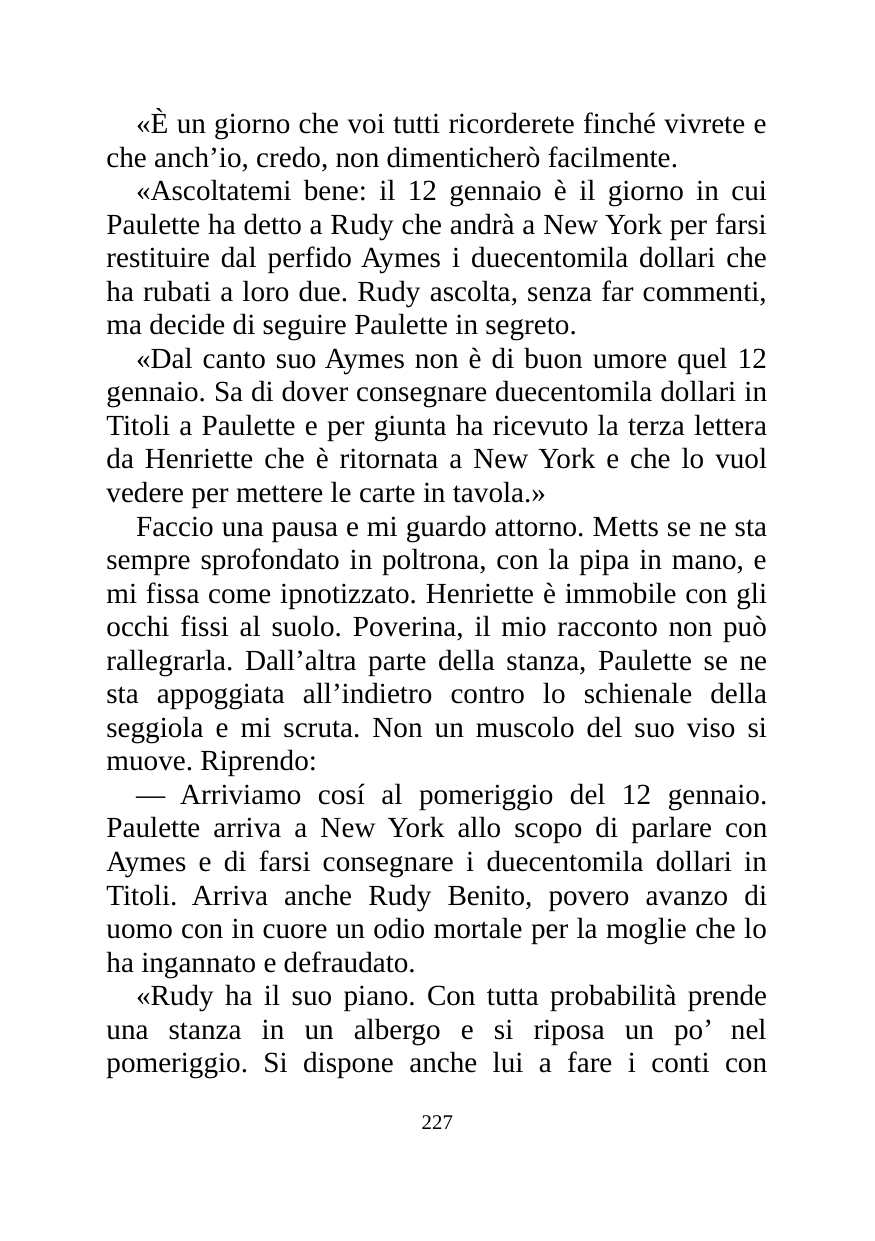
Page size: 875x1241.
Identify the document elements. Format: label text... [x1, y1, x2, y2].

text — Arriviamo cosí al pomeriggio del 12 gennaio. Paulette arriva a New York allo scopo di parlare con Aymes e di farsi consegnare i duecentomila dollari in Titoli. Arriva anche Rudy Benito, povero avanzo di uomo con in cuore un odio mortale per la moglie che lo ha ingannato e defraudato. [106, 777, 768, 978]
text «Ascoltatemi bene: il 12 gennaio è il giorno in cui Paulette ha detto a Rudy che andrà a New York per farsi restituire dal perfido Aymes i duecentomila dollari che ha rubati a loro due. Rudy ascolta, senza far commenti, ma decide di seguire Paulette in segreto. [106, 173, 768, 341]
text «Rudy ha il suo piano. Con tutta probabilità prende una stanza in un albergo e si riposa un po’ nel pomeriggio. Si dispone anche lui a fare i conti con [106, 978, 768, 1079]
text «È un giorno che voi tutti ricorderete finché vivrete e che anch’io, credo, non dimenticherò facilmente. [106, 106, 768, 173]
text Faccio una pausa e mi guardo attorno. Metts se ne sta sempre sprofondato in poltrona, con la pipa in mano, e mi fissa come ipnotizzato. Henriette è immobile con gli occhi fissi al suolo. Poverina, il mio racconto non può rallegrarla. Dall’altra parte della stanza, Paulette se ne sta appoggiata all’indietro contro lo schienale della seggiola e mi scruta. Non un muscolo del suo viso si muove. Riprendo: [106, 509, 768, 777]
text «Dal canto suo Aymes non è di buon umore quel 12 gennaio. Sa di dover consegnare duecentomila dollari in Titoli a Paulette e per giunta ha ricevuto la terza lettera da Henriette che è ritornata a New York e che lo vuol vedere per mettere le carte in tavola.» [106, 341, 768, 509]
